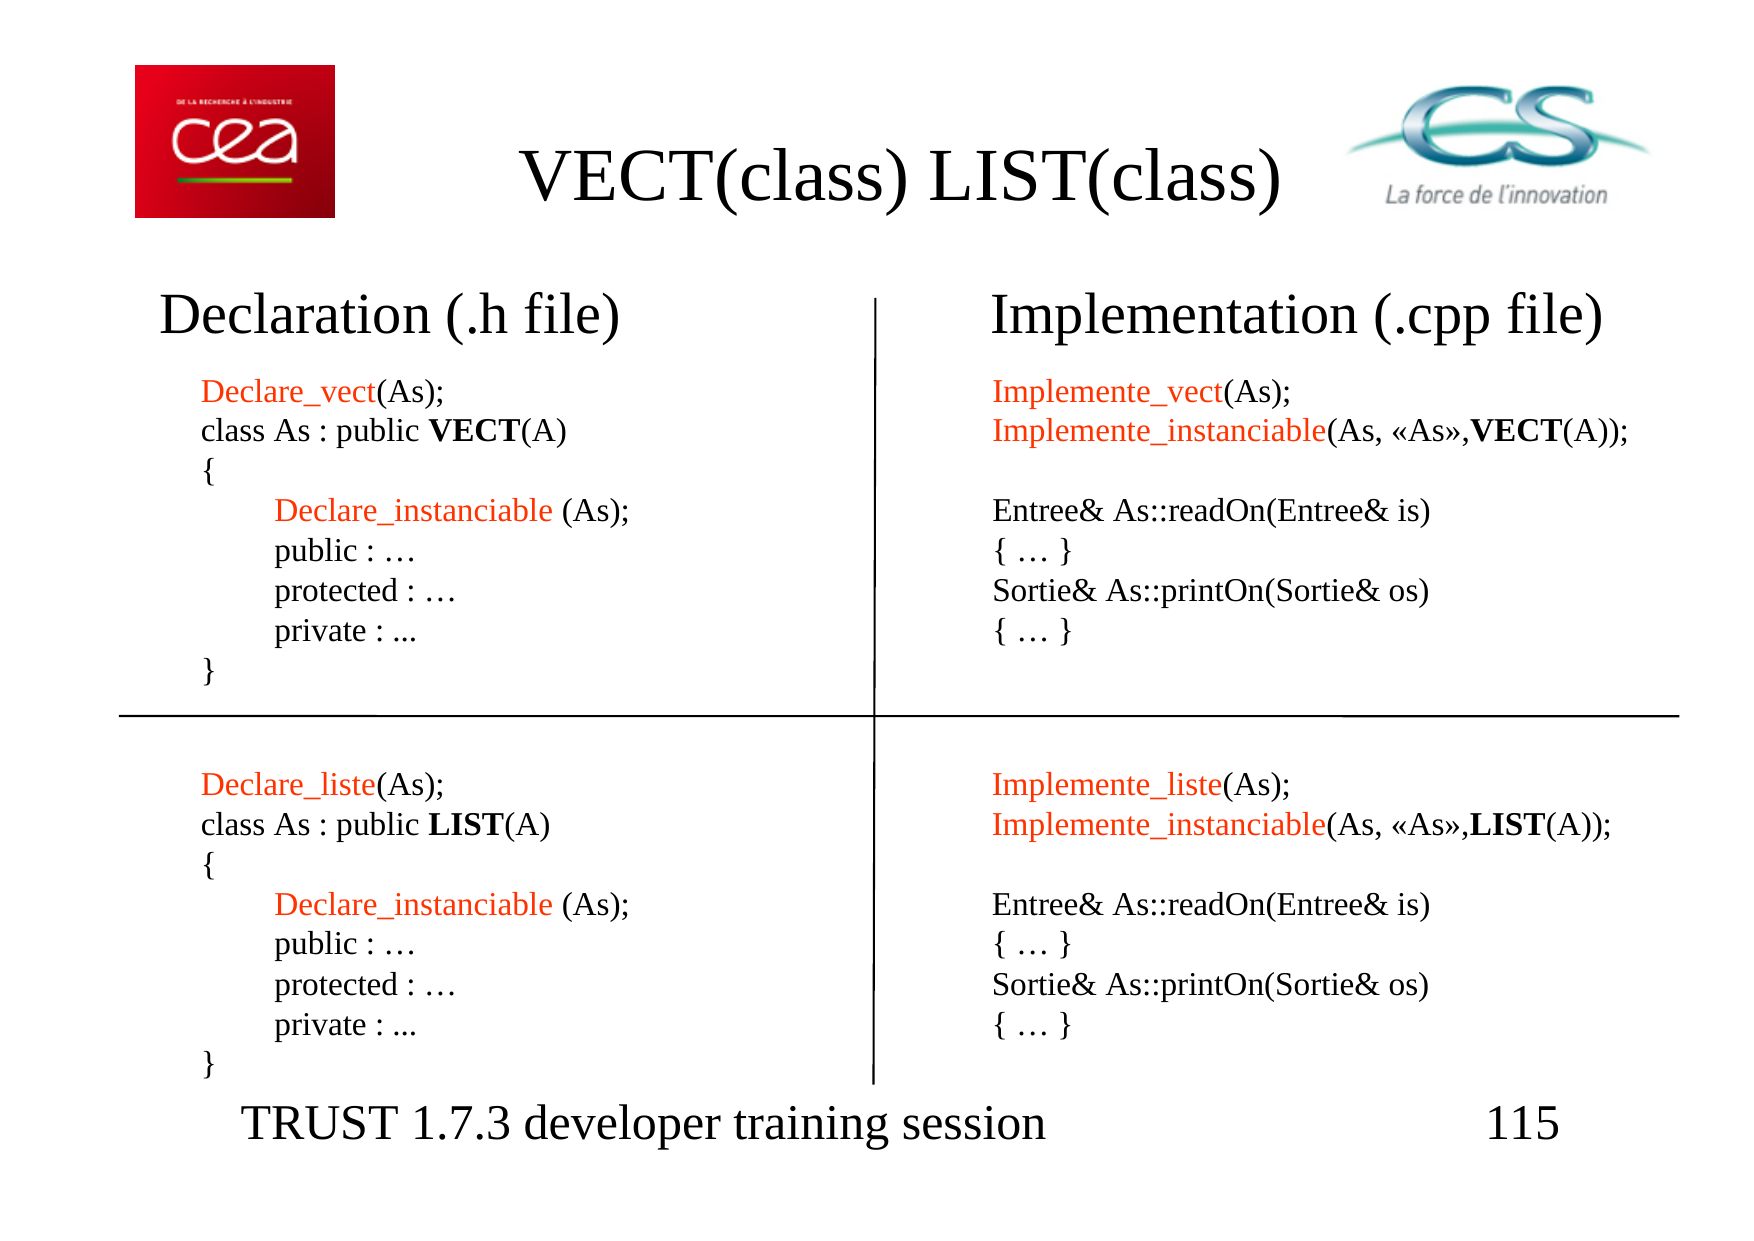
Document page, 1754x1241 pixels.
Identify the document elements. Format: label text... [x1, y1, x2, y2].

text_box Implemente_liste(As); Implemente_instanciable(As, «As»,LIST(A)); Entree& As::readOn(Entree& is) { … } Sortie& As::printOn(Sortie& os) { … } [977, 754, 1627, 1050]
text_box Declare_vect(As); class As : public VECT(A) { Declare_instanciable (As); public : … protected : … private : ... } [186, 361, 646, 696]
text_box Implemente_vect(As); Implemente_instanciable(As, «As»,VECT(A)); Entree& As::readOn(Entree& is) { … } Sortie& As::printOn(Sortie& os) { … } [977, 361, 1644, 656]
text_box Declaration (.h file) [145, 267, 637, 354]
text_box Implementation (.cpp file) [975, 267, 1619, 354]
picture [135, 65, 335, 218]
picture [1340, 73, 1662, 218]
text_box Declare_liste(As); class As : public LIST(A) { Declare_instanciable (As); public : … protected : … private : ... } [186, 754, 646, 1090]
title VECT(class) LIST(class) [225, 76, 1577, 264]
